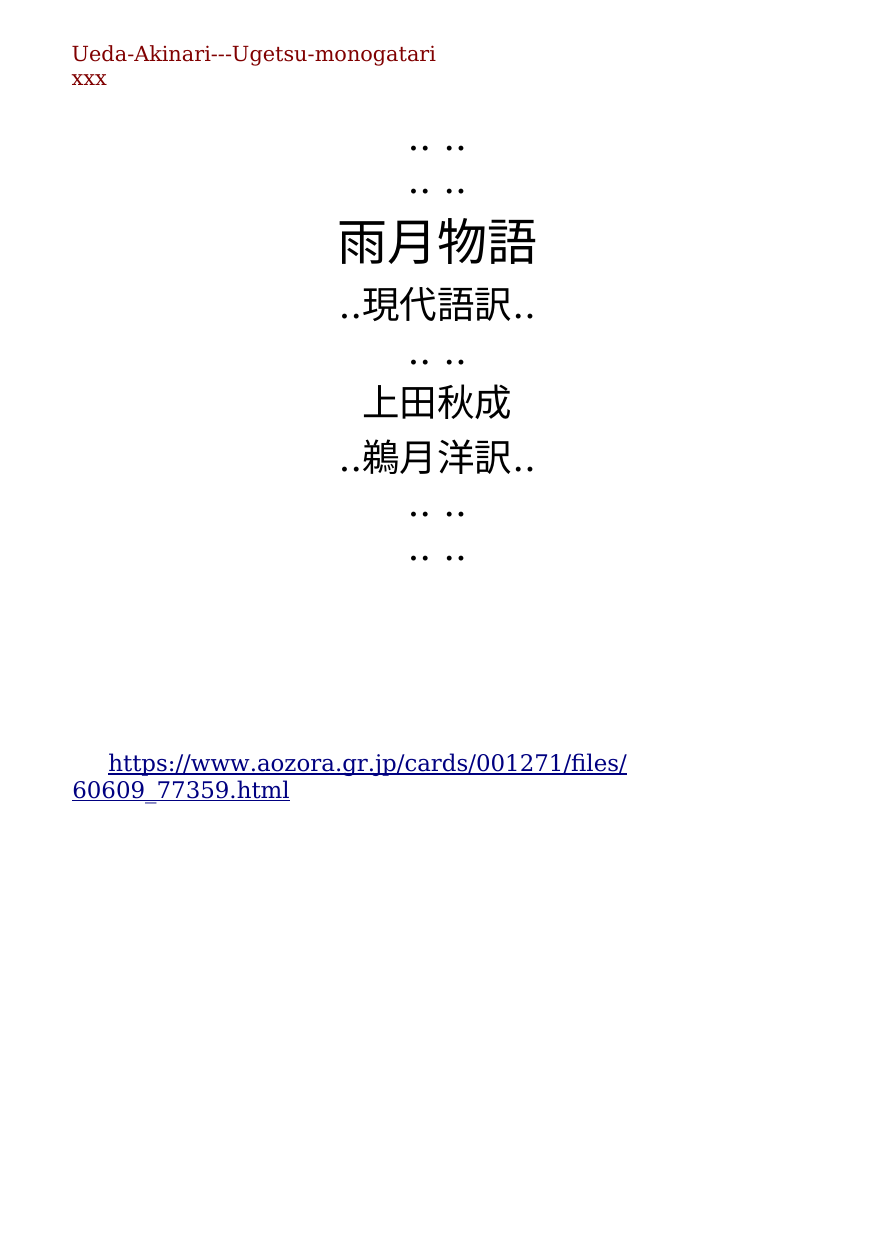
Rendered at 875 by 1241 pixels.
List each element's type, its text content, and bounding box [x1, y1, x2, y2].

subtitle .. .. .. .. 雨月物語 ..現代語訳.. .. .. 上田秋成 ..鵜月洋訳.. .. .. .. .. [36, 116, 838, 569]
text xxx [71, 66, 803, 91]
text Ueda-Akinari---Ugetsu-monogatari [71, 42, 803, 66]
text https://www.aozora.gr.jp/cards/001271/files/60609_77359.html [72, 750, 802, 804]
